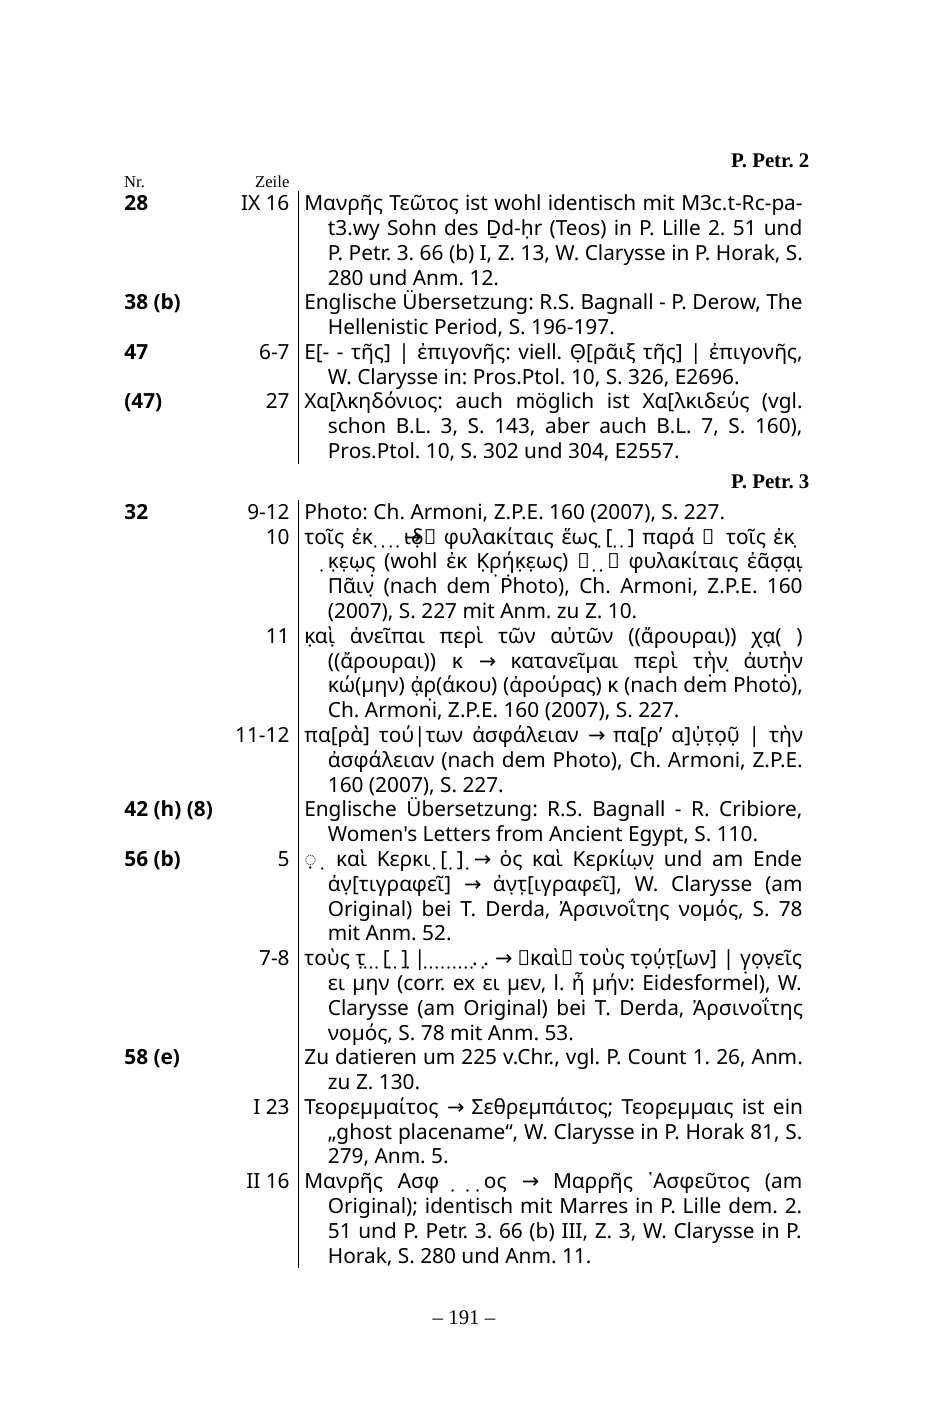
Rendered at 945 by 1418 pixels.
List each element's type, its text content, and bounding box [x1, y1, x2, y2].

table_cell τοῖς ἐκ ̣ ̣ ̣ ̣ιδ̣ φυλακίταις ἕως ̣[ ̣ ̣] παρά → τοῖς ἐκ ̣ ̣κ̣ε̣ω̣ς̣ (wohl ἐκ Κ̣ρ̣ή̣κ̣ε̣ως)  ̣ ̣ φυλακίταις ἐᾶσ̣α̣ι̣ Πᾶιν̣ (nach dem Photo), Ch. Armoni, Z.P.E. 160 (2007), S. 227 mit Anm. zu Z. 10. [299, 524, 809, 623]
table_header Photo: Ch. Armoni, Z.P.E. 160 (2007), S. 227. [299, 500, 809, 524]
table_cell 42 (h) (8) [118, 797, 298, 847]
table_cell II 16 [207, 1169, 298, 1268]
table_cell [118, 1095, 207, 1169]
table_cell 38 (b) [118, 290, 298, 339]
table_header 32 [118, 500, 207, 524]
table_cell I 23 [207, 1095, 298, 1169]
table_cell [118, 524, 207, 623]
table_cell 27 [207, 389, 298, 463]
table_cell (47) [118, 389, 207, 463]
table_cell [118, 723, 207, 797]
table_cell Μανρῆς Ασφ ̣ ̣ ̣ος → Μαρρῆς ῾Ασφεῦτος (am Original); identisch mit Marres in P. Lille dem. 2. 51 und P. Petr. 3. 66 (b) III, Z. 3, W. Clarysse in P. Horak, S. 280 und Anm. 11. [299, 1169, 809, 1268]
table_cell 56 (b) [118, 847, 207, 946]
table_cell κ̣αὶ̣ ἀνεῖπαι περὶ τῶν αὐτῶν ((ἄρουραι)) χα̣( ) ((ἄρουραι)) κ → κατανεῖμαι περὶ τὴ̣ν̣ ἀυτὴ̣ν κώ(μην) ἀ̣ρ̣(άκου) (ἀρούρας) κ (nach dem Photo), Ch. Armoni, Z.P.E. 160 (2007), S. 227. [299, 624, 809, 723]
table_cell Τεορεμμαίτος → Σεθρεμπάιτος; Τεορεμμαις ist ein „ghost placename“, W. Clarysse in P. Horak 81, S. 279, Anm. 5. [299, 1095, 809, 1169]
table_cell 6-7 [207, 340, 298, 389]
table_cell 11 [207, 624, 298, 723]
table_cell IX 16 [207, 191, 298, 290]
table_header 9-12 [207, 500, 298, 524]
table_cell Englische Übersetzung: R.S. Bagnall - R. Cribiore, Women's Letters from Ancient Egypt, S. 110. [299, 797, 809, 847]
table_cell 47 [118, 340, 207, 389]
table_cell Ε[- - τῆς] | ἐπιγονῆς: viell. Θ̣[ρᾶιξ τῆς] | ἐπιγονῆς, W. Clarysse in: Pros.Ptol. 10, S. 326, E2696. [299, 340, 809, 389]
table_cell πα[ρὰ] τού|των ἀσφάλειαν → πα[ρ’ α]ὐ̣τ̣ο̣ῦ̣ | τὴν ἀσφάλειαν (nach dem Photo), Ch. Armoni, Z.P.E. 160 (2007), S. 227. [299, 723, 809, 797]
table_cell [118, 946, 207, 1045]
table_cell 5 [207, 847, 298, 946]
table_cell Μανρῆς Τεῶτος ist wohl identisch mit M3c.t-Rc-pa-t3.wy Sohn des Ḏd-ḥr (Teos) in P. Lille 2. 51 und P. Petr. 3. 66 (b) I, Z. 13, W. Clarysse in P. Horak, S. 280 und Anm. 12. [299, 191, 809, 290]
table_cell [118, 1169, 207, 1268]
table_cell Χα[λκηδόνιος: auch möglich ist Χα[λκιδεύς (vgl. schon B.L. 3, S. 143, aber auch B.L. 7, S. 160), Pros.Ptol. 10, S. 302 und 304, E2557. [299, 389, 809, 463]
table_cell ̣ ̣ καὶ Κερκι ̣[ ̣] ̣→ ὁς καὶ Κερκίω̣ν̣ und am Ende ἀν̣[τιγραφεῖ] → ἀν̣τ̣[ιγραφεῖ], W. Clarysse (am Original) bei T. Derda, Ἀρσινοΐτης νομός, S. 78 mit Anm. 52. [299, 847, 809, 946]
table_cell Zu datieren um 225 v.Chr., vgl. P. Count 1. 26, Anm. zu Z. 130. [299, 1045, 809, 1094]
table_cell 10 [207, 524, 298, 623]
table_cell 28 [118, 191, 207, 290]
table_cell Englische Übersetzung: R.S. Bagnall - P. Derow, The Hellenistic Period, S. 196-197. [299, 290, 809, 339]
subtitle P. Petr. 3 [118, 469, 809, 493]
table_cell 58 (e) [118, 1045, 298, 1094]
table_cell 11-12 [207, 723, 298, 797]
table_cell 7-8 [207, 946, 298, 1045]
table_cell τοὺς τ̣ ̣ ̣ ̣[ ̣ ̣] ̣| ̣ ̣ ̣ ̣ ̣ ̣ ̣ ̣.̣ .̣ → καὶ τοὺς το̣ύ̣τ̣[ων] | γ̣ο̣ν̣εῖς ει μην (corr. ex ει μεν, l. ἦ μήν: Eidesformel), W. Clarysse (am Original) bei T. Derda, Ἀρσινοΐτης νομός, S. 78 mit Anm. 53. [299, 946, 809, 1045]
table_cell [118, 624, 207, 723]
